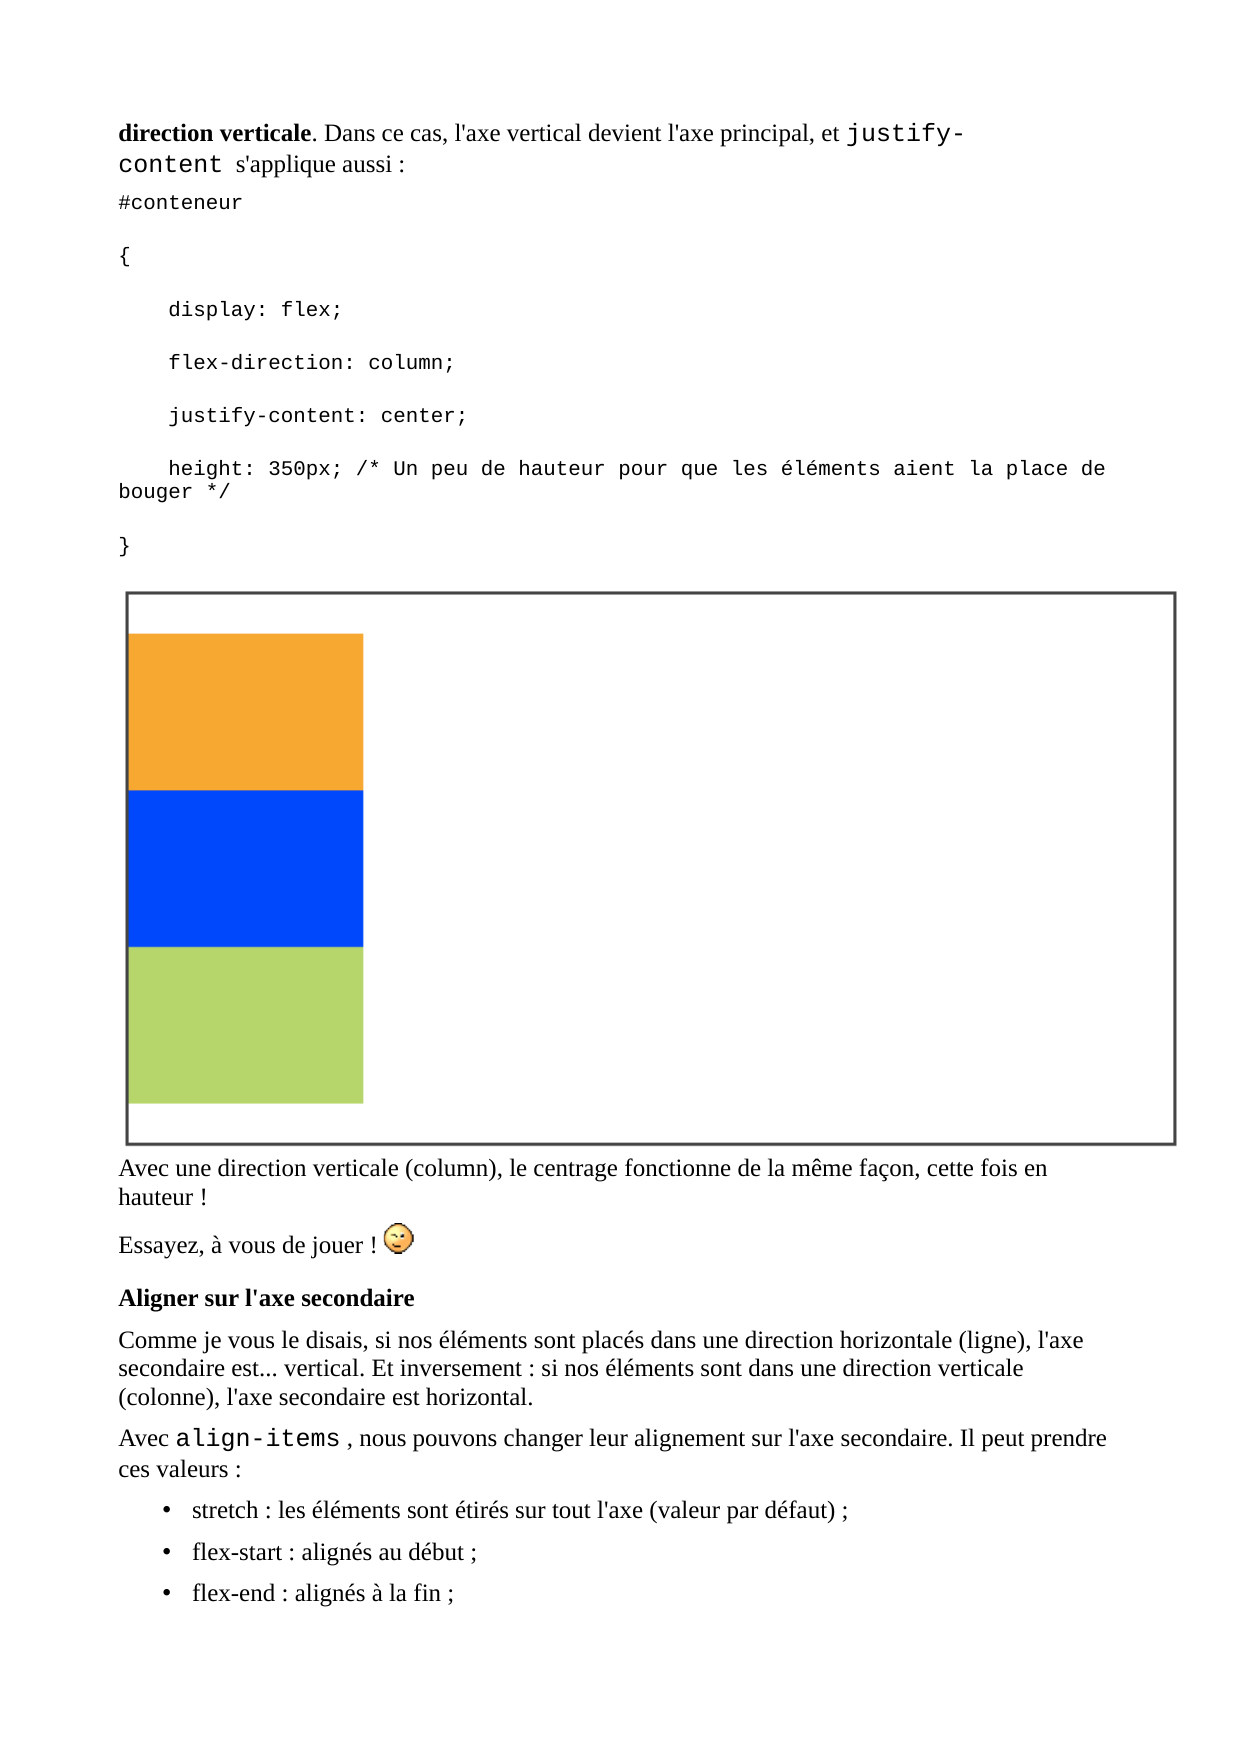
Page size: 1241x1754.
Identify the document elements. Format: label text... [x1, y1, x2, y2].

text Avec une direction verticale (column), le centrage fonctionne de la même façon, cette fois en hauteur ! [118, 1154, 1122, 1211]
text display: flex; [118, 298, 1122, 322]
text flex-direction: column; [118, 352, 1122, 375]
text #conteneur [118, 192, 1122, 216]
text justify-content: center; [118, 405, 1122, 428]
picture [383, 1223, 414, 1254]
list flex-end : alignés à la fin ; [162, 1578, 1122, 1607]
text Essayez, à vous de jouer ! [118, 1223, 1122, 1258]
list stretch : les éléments sont étirés sur tout l'axe (valeur par défaut) ; [162, 1496, 1122, 1524]
text direction verticale. Dans ce cas, l'axe vertical devient l'axe principal, et justify-content s'applique aussi : [118, 118, 1122, 180]
text Comme je vous le disais, si nos éléments sont placés dans une direction horizontale (ligne), l'axe secondaire est... vertical. Et inversement : si nos éléments sont dans une direction verticale (colonne), l'axe secondaire est horizontal. [118, 1325, 1122, 1411]
subtitle Aligner sur l'axe secondaire [118, 1283, 1122, 1312]
text height: 350px; /* Un peu de hauteur pour que les éléments aient la place de bouger */ [118, 458, 1122, 505]
text } [118, 535, 1122, 558]
text { [118, 245, 1122, 269]
list flex-start : alignés au début ; [162, 1537, 1122, 1566]
text Avec align-items , nous pouvons changer leur alignement sur l'axe secondaire. Il peut prendre ces valeurs : [118, 1423, 1122, 1483]
picture [118, 587, 1183, 1154]
